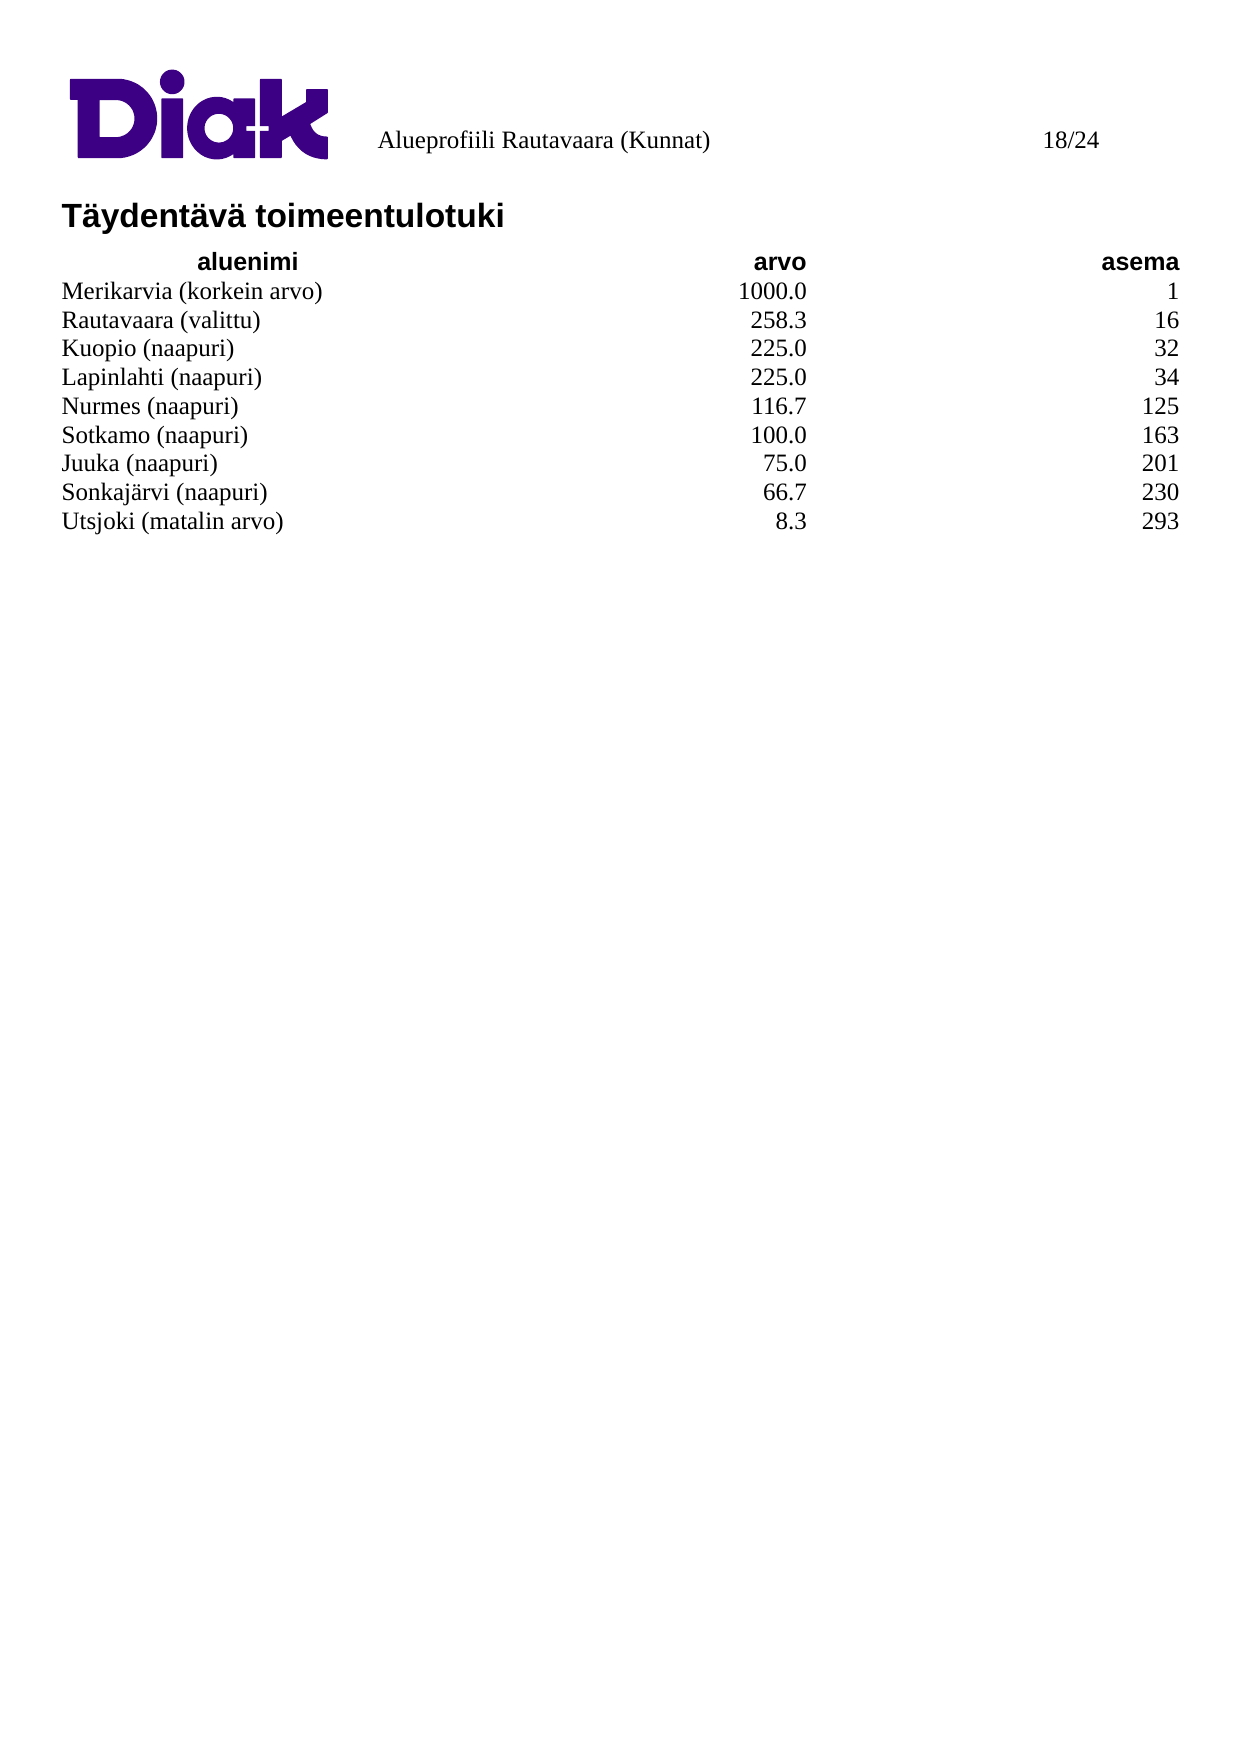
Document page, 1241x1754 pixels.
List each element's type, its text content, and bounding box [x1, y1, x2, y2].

table_cell Utsjoki (matalin arvo) [61, 506, 434, 535]
table_cell Lapinlahti (naapuri) [61, 362, 434, 391]
table_cell Sonkajärvi (naapuri) [61, 477, 434, 506]
table_cell Sotkamo (naapuri) [61, 420, 434, 448]
table_cell 293 [806, 506, 1179, 535]
table_cell 225.0 [434, 334, 806, 362]
table_cell Juuka (naapuri) [61, 449, 434, 477]
table_cell 75.0 [434, 449, 806, 477]
table_cell Nurmes (naapuri) [61, 391, 434, 420]
table_cell 201 [806, 449, 1179, 477]
table_cell 34 [806, 362, 1179, 391]
table_cell 16 [806, 305, 1179, 333]
table_cell 100.0 [434, 420, 806, 448]
table_cell 1 [806, 276, 1179, 305]
table_cell Rautavaara (valittu) [61, 305, 434, 333]
table_header aluenimi [61, 247, 434, 276]
table_cell 1000.0 [434, 276, 806, 305]
table_cell 32 [806, 334, 1179, 362]
table_cell 225.0 [434, 362, 806, 391]
table_cell Merikarvia (korkein arvo) [61, 276, 434, 305]
table_cell 66.7 [434, 477, 806, 506]
table_cell 163 [806, 420, 1179, 448]
table_cell 8.3 [434, 506, 806, 535]
table_header arvo [434, 247, 806, 276]
table_header asema [806, 247, 1179, 276]
table_cell Kuopio (naapuri) [61, 334, 434, 362]
subtitle Täydentävä toimeentulotuki [61, 196, 1179, 235]
table_cell 258.3 [434, 305, 806, 333]
table_cell 125 [806, 391, 1179, 420]
table_cell 230 [806, 477, 1179, 506]
table_cell 116.7 [434, 391, 806, 420]
